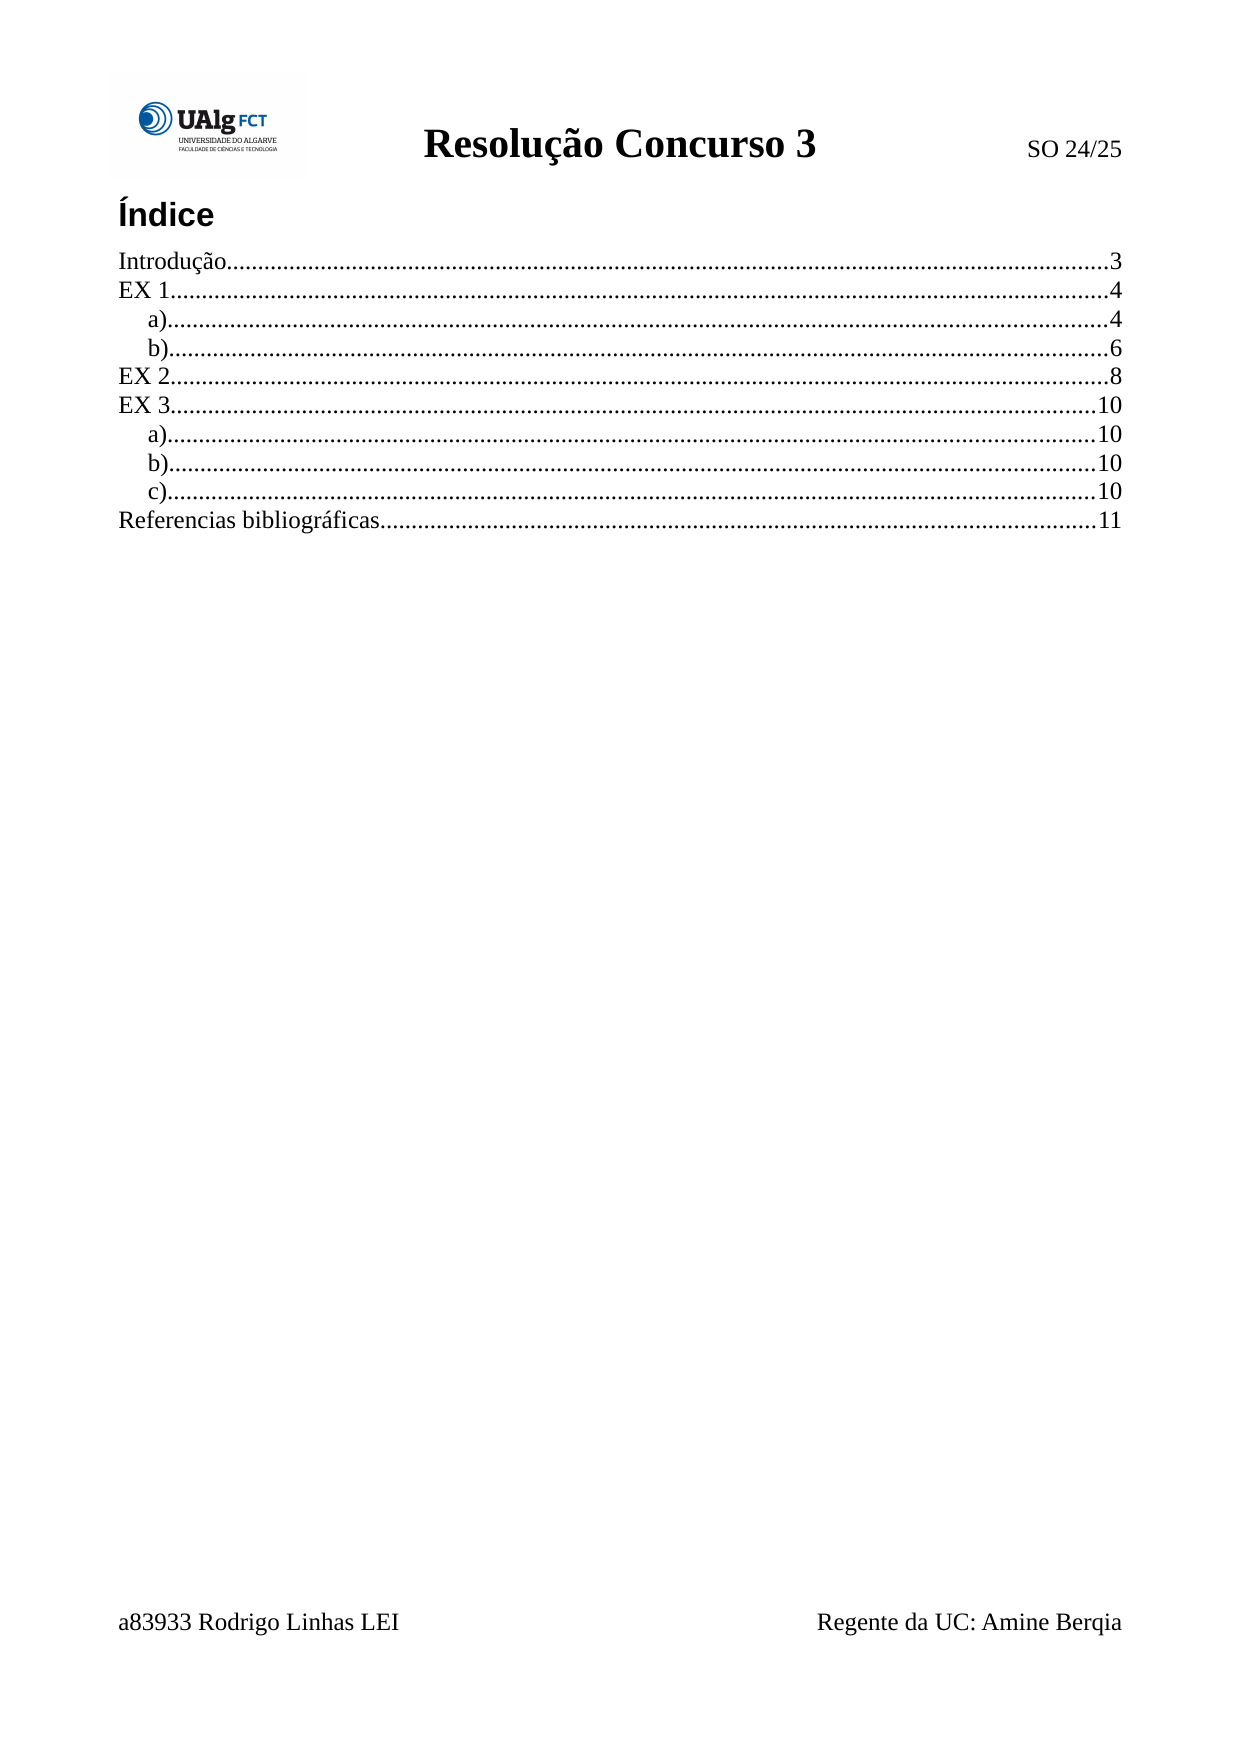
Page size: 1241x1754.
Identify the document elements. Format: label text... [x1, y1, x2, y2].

picture [106, 73, 310, 180]
text a) 10 [148, 419, 1122, 448]
subtitle Índice [118, 196, 1122, 234]
text EX 3 10 [118, 390, 1122, 419]
text c) 10 [148, 476, 1122, 505]
text EX 1 4 [118, 275, 1122, 304]
text b) 6 [148, 333, 1122, 361]
text a) 4 [148, 304, 1122, 333]
text Referencias bibliográficas 11 [118, 505, 1122, 534]
text EX 2 8 [118, 361, 1122, 390]
text b) 10 [148, 448, 1122, 476]
text Introdução 3 [118, 246, 1122, 275]
